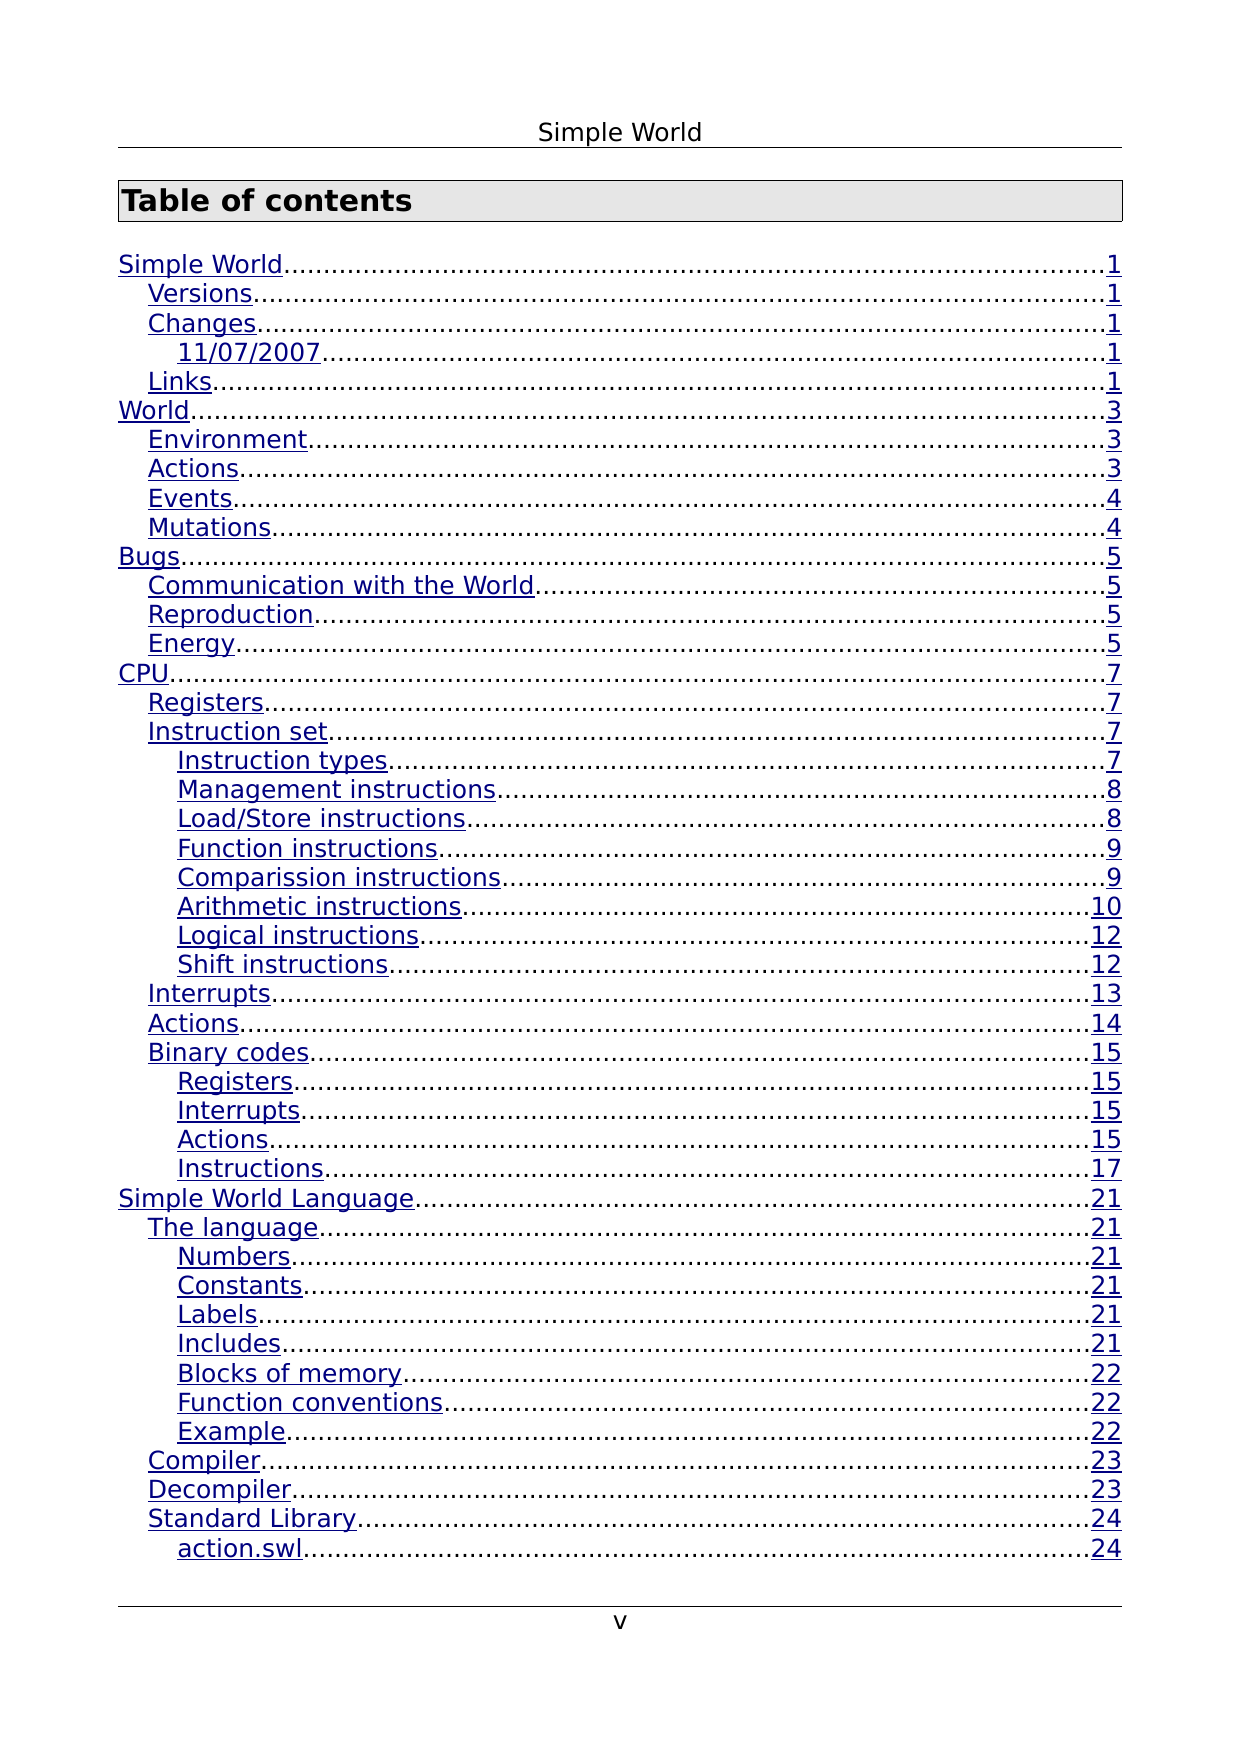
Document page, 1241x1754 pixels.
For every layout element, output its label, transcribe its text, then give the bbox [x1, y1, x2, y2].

text CPU 7 [118, 659, 1122, 688]
text The language 21 [148, 1213, 1122, 1242]
title Table of contents [119, 181, 1122, 221]
text Function conventions 22 [177, 1388, 1122, 1417]
text Logical instructions 12 [177, 921, 1122, 951]
text Reproduction 5 [148, 601, 1122, 630]
text Includes 21 [177, 1330, 1122, 1359]
text action.swl 24 [177, 1534, 1122, 1563]
text Function instructions 9 [177, 834, 1122, 863]
text Instructions 17 [177, 1155, 1122, 1184]
text Decompiler 23 [148, 1476, 1122, 1505]
text 11/07/2007 1 [177, 338, 1122, 367]
text Example 22 [177, 1417, 1122, 1446]
text Instruction types 7 [177, 746, 1122, 776]
text Interrupts 13 [148, 980, 1122, 1009]
text Binary codes 15 [148, 1038, 1122, 1067]
text Management instructions 8 [177, 776, 1122, 805]
text Standard Library 24 [148, 1505, 1122, 1534]
text Numbers 21 [177, 1242, 1122, 1271]
text Registers 15 [177, 1067, 1122, 1096]
text Registers 7 [148, 688, 1122, 717]
text World 3 [118, 396, 1122, 426]
text Actions 14 [148, 1009, 1122, 1038]
text Energy 5 [148, 630, 1122, 659]
text Communication with the World 5 [148, 571, 1122, 601]
text Blocks of memory 22 [177, 1359, 1122, 1388]
text Shift instructions 12 [177, 951, 1122, 980]
text Bugs 5 [118, 542, 1122, 571]
text Actions 3 [148, 455, 1122, 484]
text Mutations 4 [148, 513, 1122, 542]
text Environment 3 [148, 426, 1122, 455]
text Changes 1 [148, 309, 1122, 338]
text Comparission instructions 9 [177, 863, 1122, 892]
text Simple World Language 21 [118, 1184, 1122, 1213]
text Arithmetic instructions 10 [177, 892, 1122, 921]
text Compiler 23 [148, 1446, 1122, 1476]
text Instruction set 7 [148, 717, 1122, 746]
text Labels 21 [177, 1301, 1122, 1330]
text Actions 15 [177, 1126, 1122, 1155]
text Interrupts 15 [177, 1096, 1122, 1126]
text Constants 21 [177, 1271, 1122, 1301]
text Events 4 [148, 484, 1122, 513]
text Simple World 1 [118, 251, 1122, 280]
text Load/Store instructions 8 [177, 805, 1122, 834]
text Versions 1 [148, 280, 1122, 309]
text Links 1 [148, 367, 1122, 396]
